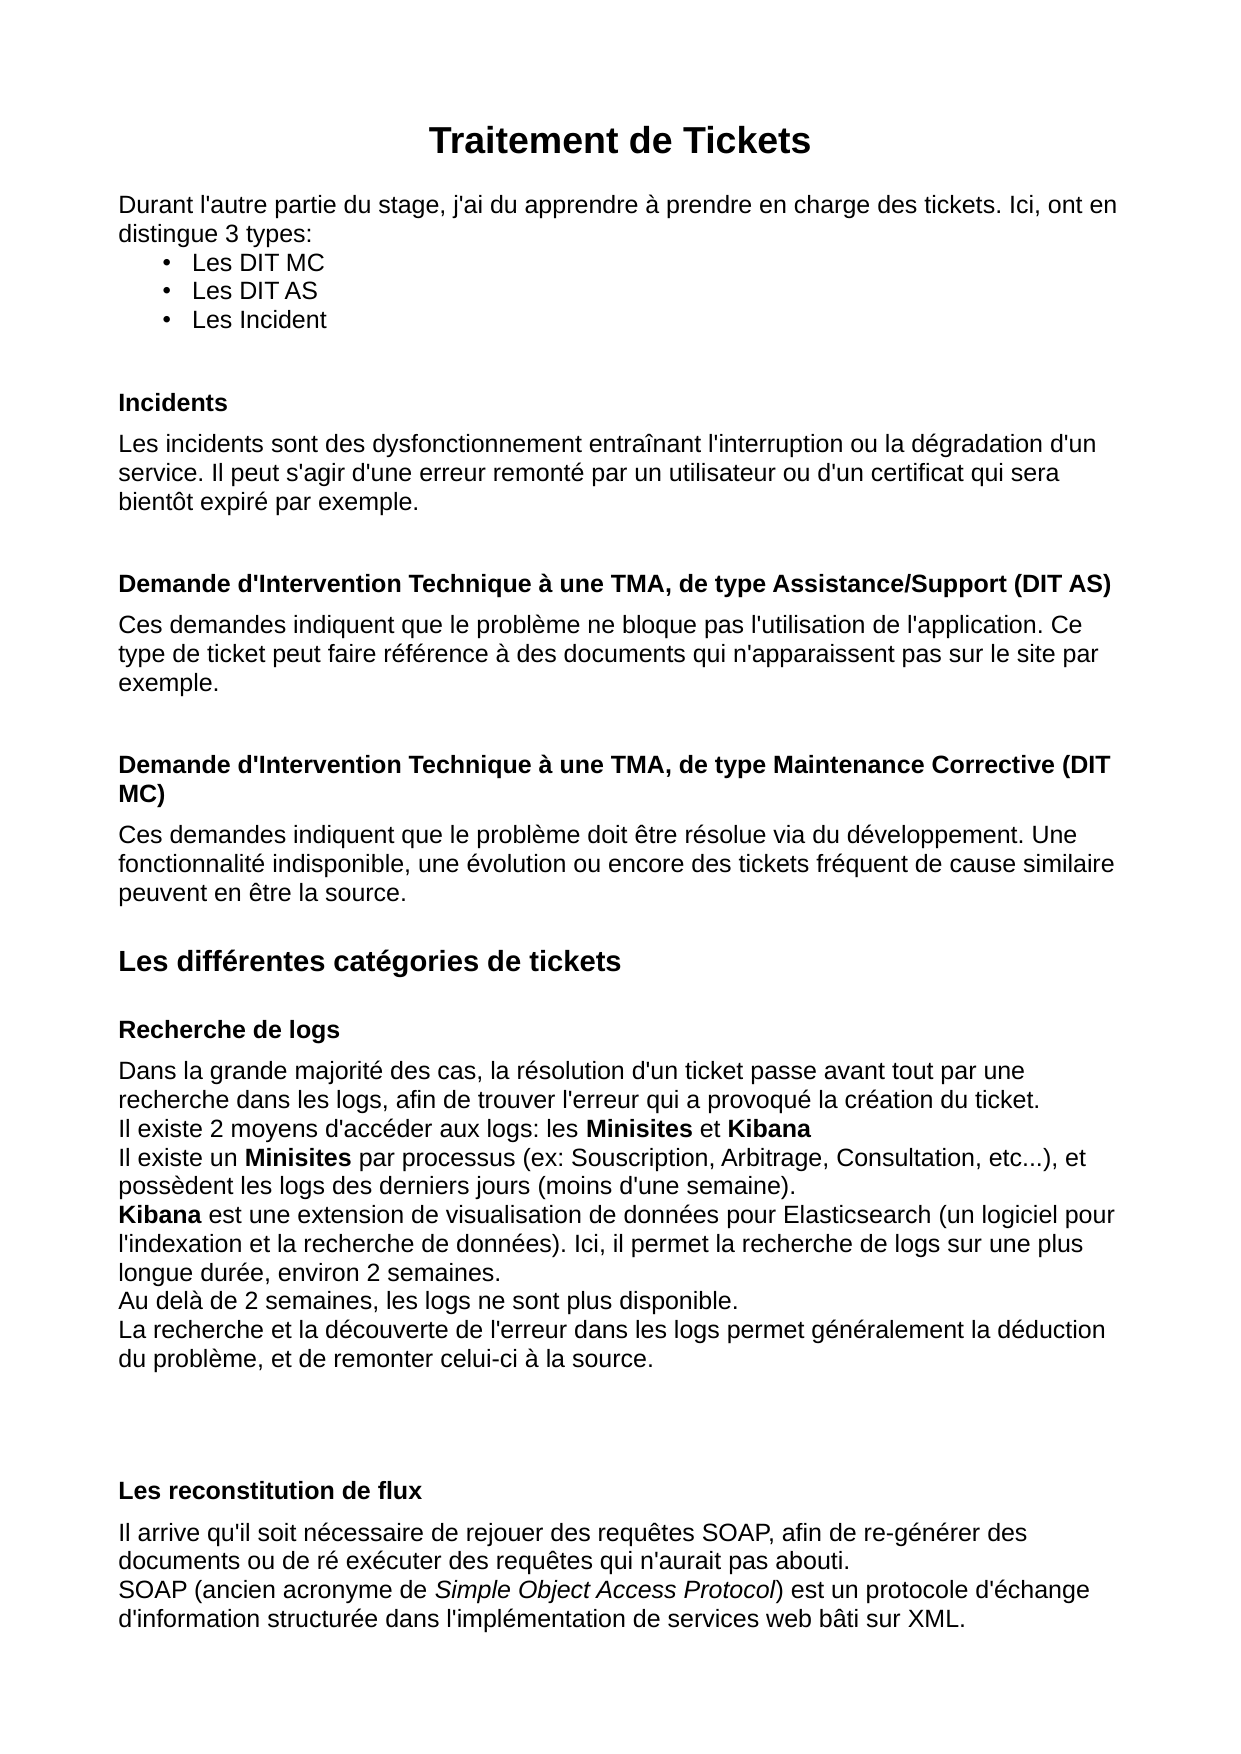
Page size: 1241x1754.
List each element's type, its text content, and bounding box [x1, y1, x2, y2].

text Au delà de 2 semaines, les logs ne sont plus disponible. [118, 1286, 1122, 1315]
text La recherche et la découverte de l'erreur dans les logs permet généralement la déduction du problème, et de remonter celui-ci à la source. [118, 1315, 1122, 1373]
list Les DIT AS [162, 276, 1122, 305]
subtitle Recherche de logs [118, 1015, 1122, 1044]
text Dans la grande majorité des cas, la résolution d'un ticket passe avant tout par une recherche dans les logs, afin de trouver l'erreur qui a provoqué la création du ticket. [118, 1056, 1122, 1114]
text Durant l'autre partie du stage, j'ai du apprendre à prendre en charge des tickets. Ici, ont en distingue 3 types: [118, 190, 1122, 247]
text Kibana est une extension de visualisation de données pour Elasticsearch (un logiciel pour l'indexation et la recherche de données). Ici, il permet la recherche de logs sur une plus longue durée, environ 2 semaines. [118, 1200, 1122, 1286]
text SOAP (ancien acronyme de Simple Object Access Protocol) est un protocole d'échange d'information structurée dans l'implémentation de services web bâti sur XML. [118, 1575, 1122, 1633]
text Ces demandes indiquent que le problème ne bloque pas l'utilisation de l'application. Ce type de ticket peut faire référence à des documents qui n'apparaissent pas sur le site par exemple. [118, 610, 1122, 697]
list Les DIT MC [162, 247, 1122, 276]
text Ces demandes indiquent que le problème doit être résolue via du développement. Une fonctionnalité indisponible, une évolution ou encore des tickets fréquent de cause similaire peuvent en être la source. [118, 820, 1122, 907]
list Les Incident [162, 305, 1122, 334]
text Il arrive qu'il soit nécessaire de rejouer des requêtes SOAP, afin de re-générer des documents ou de ré exécuter des requêtes qui n'aurait pas abouti. [118, 1518, 1122, 1575]
text Il existe 2 moyens d'accéder aux logs: les Minisites et Kibana [118, 1114, 1122, 1143]
text Demande d'Intervention Technique à une TMA, de type Assistance/Support (DIT AS) [118, 569, 1122, 598]
subtitle Les reconstitution de flux [118, 1476, 1122, 1505]
text Il existe un Minisites par processus (ex: Souscription, Arbitrage, Consultation, etc...), et possèdent les logs des derniers jours (moins d'une semaine). [118, 1143, 1122, 1200]
text Incidents [118, 388, 1122, 417]
subtitle Les différentes catégories de tickets [118, 944, 1122, 978]
text Traitement de Tickets [118, 118, 1122, 161]
text Demande d'Intervention Technique à une TMA, de type Maintenance Corrective (DIT MC) [118, 750, 1122, 808]
text Les incidents sont des dysfonctionnement entraînant l'interruption ou la dégradation d'un service. Il peut s'agir d'une erreur remonté par un utilisateur ou d'un certificat qui sera bientôt expiré par exemple. [118, 429, 1122, 515]
